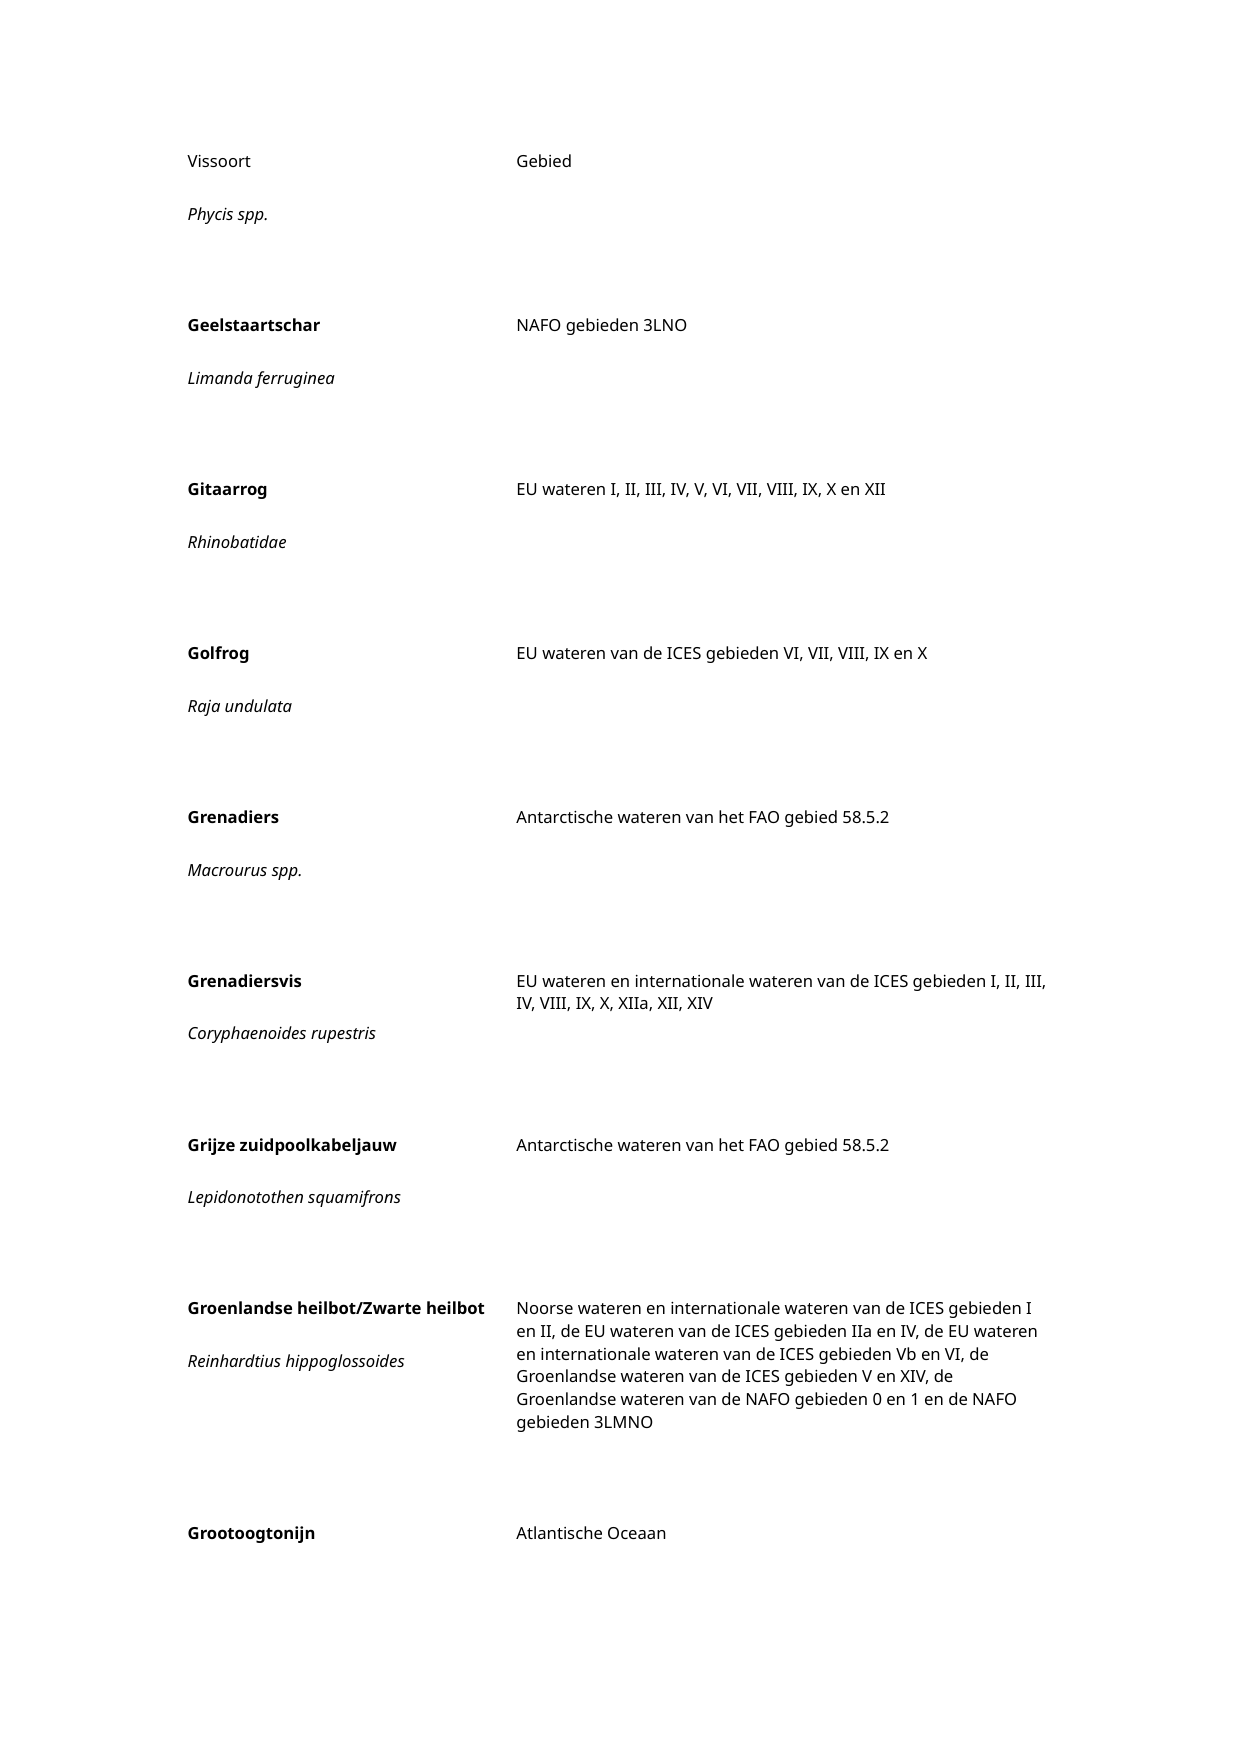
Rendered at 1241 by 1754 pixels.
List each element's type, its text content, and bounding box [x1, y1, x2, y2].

table_cell EU wateren en internationale wateren van de ICES gebieden I, II, III, IV, VIII, IX, X, XIIa, XII, XIV [516, 969, 1053, 1075]
table_cell [516, 1463, 1053, 1522]
table_header Vissoort [188, 150, 516, 203]
table_cell [516, 911, 1053, 969]
table_cell Noorse wateren en internationale wateren van de ICES gebieden I en II, de EU wateren van de ICES gebieden IIa en IV, de EU wateren en internationale wateren van de ICES gebieden Vb en VI, de Groenlandse wateren van de ICES gebieden V en XIV, de Groenlandse wateren van de NAFO gebieden 0 en 1 en de NAFO gebieden 3LMNO [516, 1297, 1053, 1463]
table_cell [188, 1239, 516, 1297]
table_header Gebied [516, 150, 1053, 203]
table_cell Antarctische wateren van het FAO gebied 58.5.2 [516, 805, 1053, 911]
table_cell [188, 747, 516, 805]
table_cell [188, 1463, 516, 1522]
table_cell [516, 1075, 1053, 1133]
table_cell [188, 255, 516, 314]
table_cell Grootoogtonijn [188, 1522, 516, 1574]
table_cell [188, 911, 516, 969]
table_cell Geelstaartschar Limanda ferruginea [188, 314, 516, 419]
table_cell EU wateren van de ICES gebieden VI, VII, VIII, IX en X [516, 642, 1053, 747]
table_cell Grijze zuidpoolkabeljauw Lepidonotothen squamifrons [188, 1133, 516, 1238]
table_cell Groenlandse heilbot/Zwarte heilbot Reinhardtius hippoglossoides [188, 1297, 516, 1463]
table_cell [516, 255, 1053, 314]
table_cell [188, 419, 516, 478]
table_cell Golfrog Raja undulata [188, 642, 516, 747]
table_cell Grenadiersvis Coryphaenoides rupestris [188, 969, 516, 1075]
table_cell [516, 419, 1053, 478]
table_cell [516, 1239, 1053, 1297]
table_cell Antarctische wateren van het FAO gebied 58.5.2 [516, 1133, 1053, 1238]
table_cell Atlantische Oceaan [516, 1522, 1053, 1574]
table_cell [516, 203, 1053, 255]
table_cell Gitaarrog Rhinobatidae [188, 478, 516, 583]
table_cell Phycis spp. [188, 203, 516, 255]
table_cell Grenadiers Macrourus spp. [188, 805, 516, 911]
table_cell [188, 1075, 516, 1133]
table_cell EU wateren I, II, III, IV, V, VI, VII, VIII, IX, X en XII [516, 478, 1053, 583]
table_cell [516, 747, 1053, 805]
table_cell [516, 583, 1053, 642]
table_cell [188, 583, 516, 642]
table_cell NAFO gebieden 3LNO [516, 314, 1053, 419]
